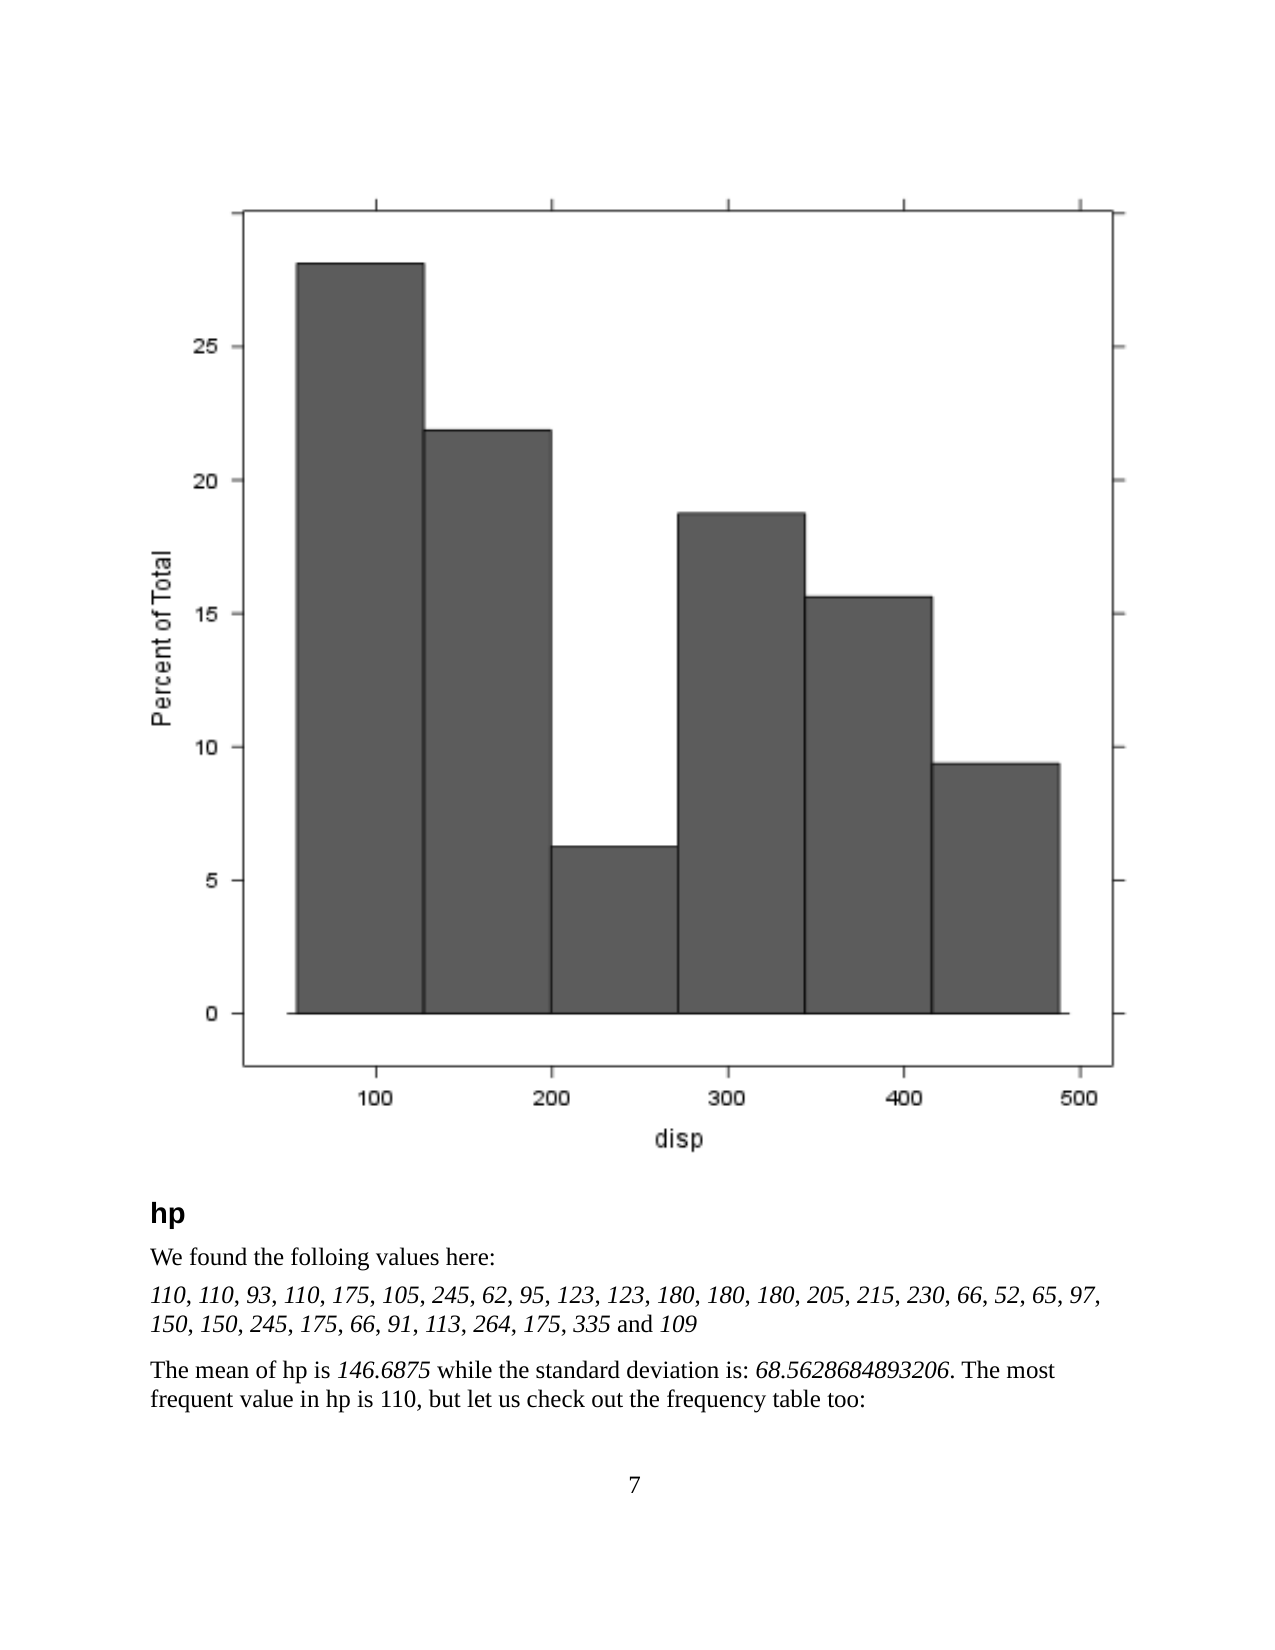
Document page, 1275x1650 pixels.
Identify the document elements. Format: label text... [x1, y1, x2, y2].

text The mean of hp is 146.6875 while the standard deviation is: 68.5628684893206. The most frequent value in hp is 110, but let us check out the frequency table too: [150, 1356, 1125, 1413]
text We found the folloing values here: [150, 1242, 1125, 1271]
text 110, 110, 93, 110, 175, 105, 245, 62, 95, 123, 123, 180, 180, 180, 205, 215, 230, 66, 52, 65, 97, 150, 150, 245, 175, 66, 91, 113, 264, 175, 335 and 109 [150, 1280, 1125, 1338]
picture [150, 150, 1163, 1163]
subtitle hp [150, 1196, 1125, 1230]
